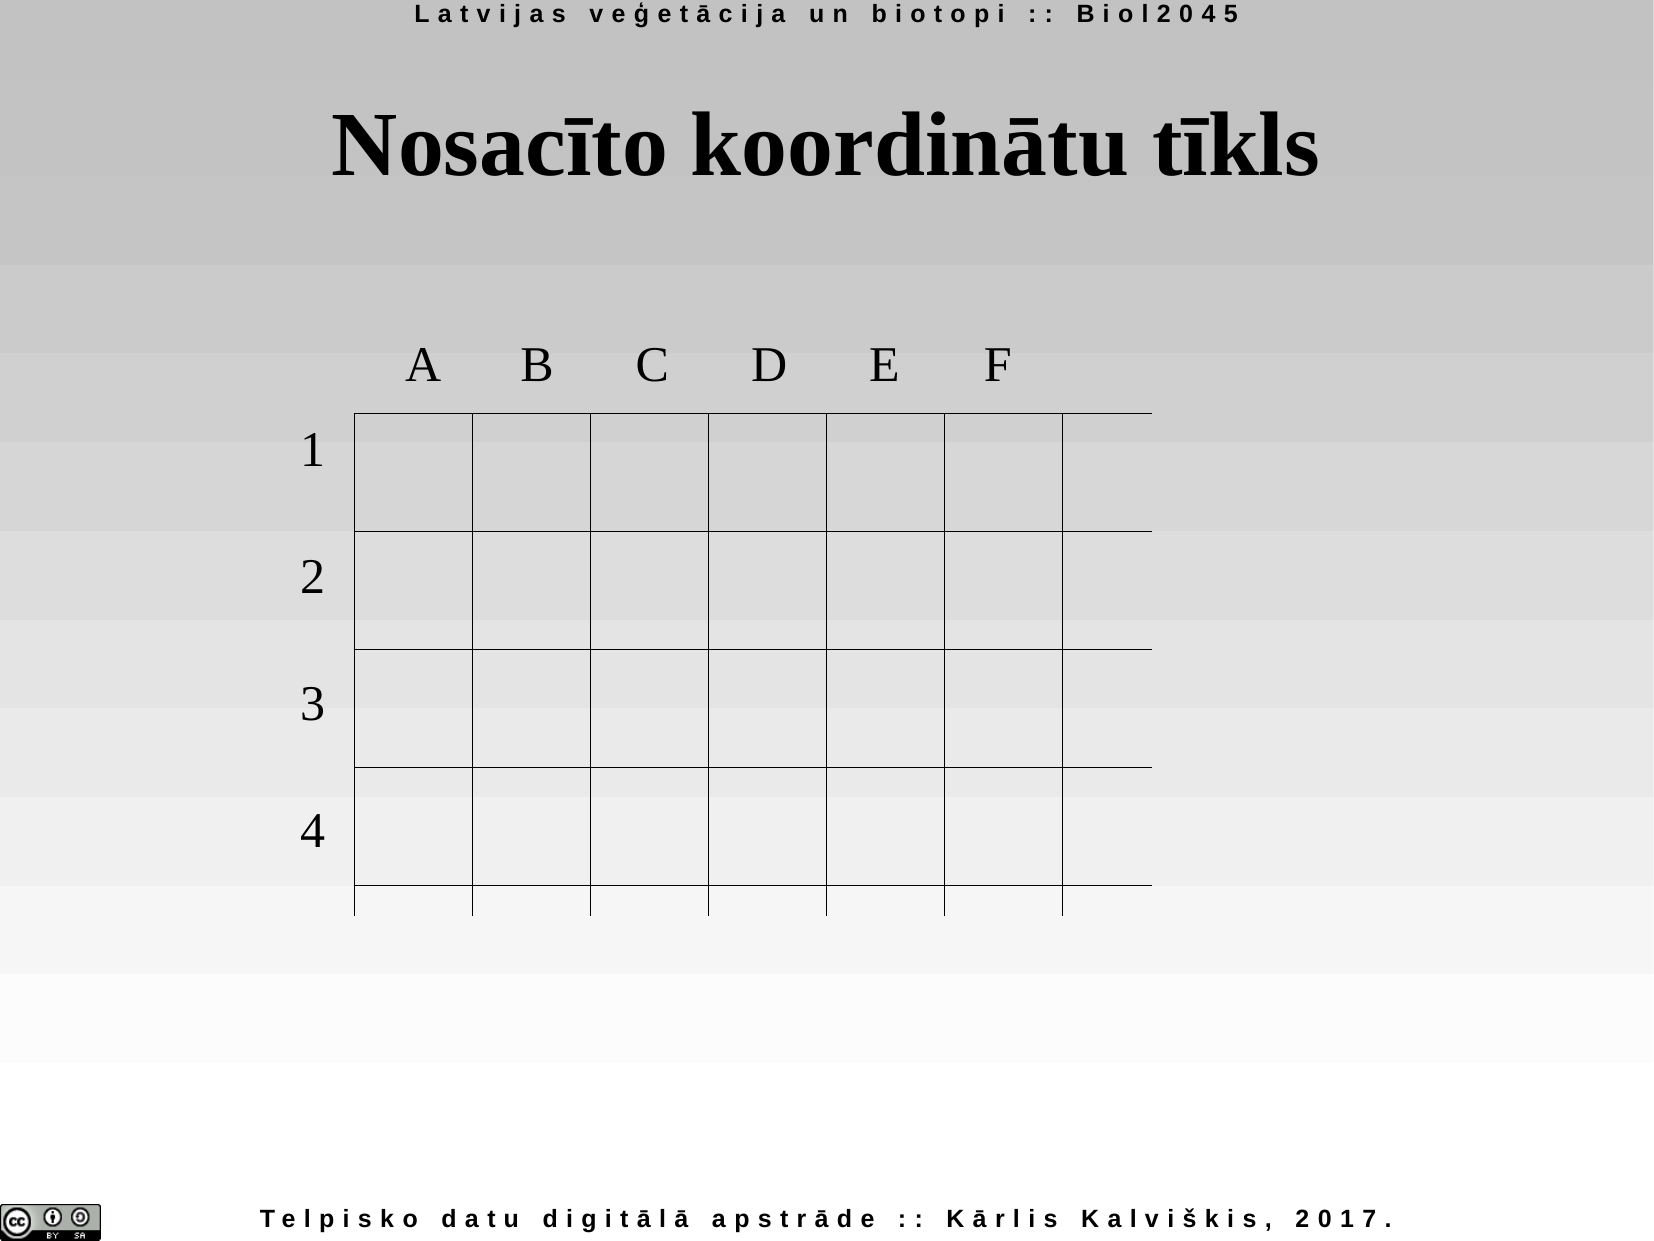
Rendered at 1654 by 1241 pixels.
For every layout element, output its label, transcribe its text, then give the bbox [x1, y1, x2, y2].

text_box C [635, 336, 670, 393]
text_box F [983, 336, 1012, 393]
text_box D [750, 336, 788, 393]
text_box 4 [300, 803, 329, 859]
text_box 1 [300, 422, 326, 478]
text_box B [520, 336, 554, 393]
text_box 3 [300, 676, 326, 732]
picture [0, 287, 1654, 1241]
title Nosacīto koordinātu tīkls [0, 1, 1654, 287]
text_box E [869, 336, 900, 393]
text_box A [405, 336, 442, 393]
text_box 2 [300, 549, 326, 605]
